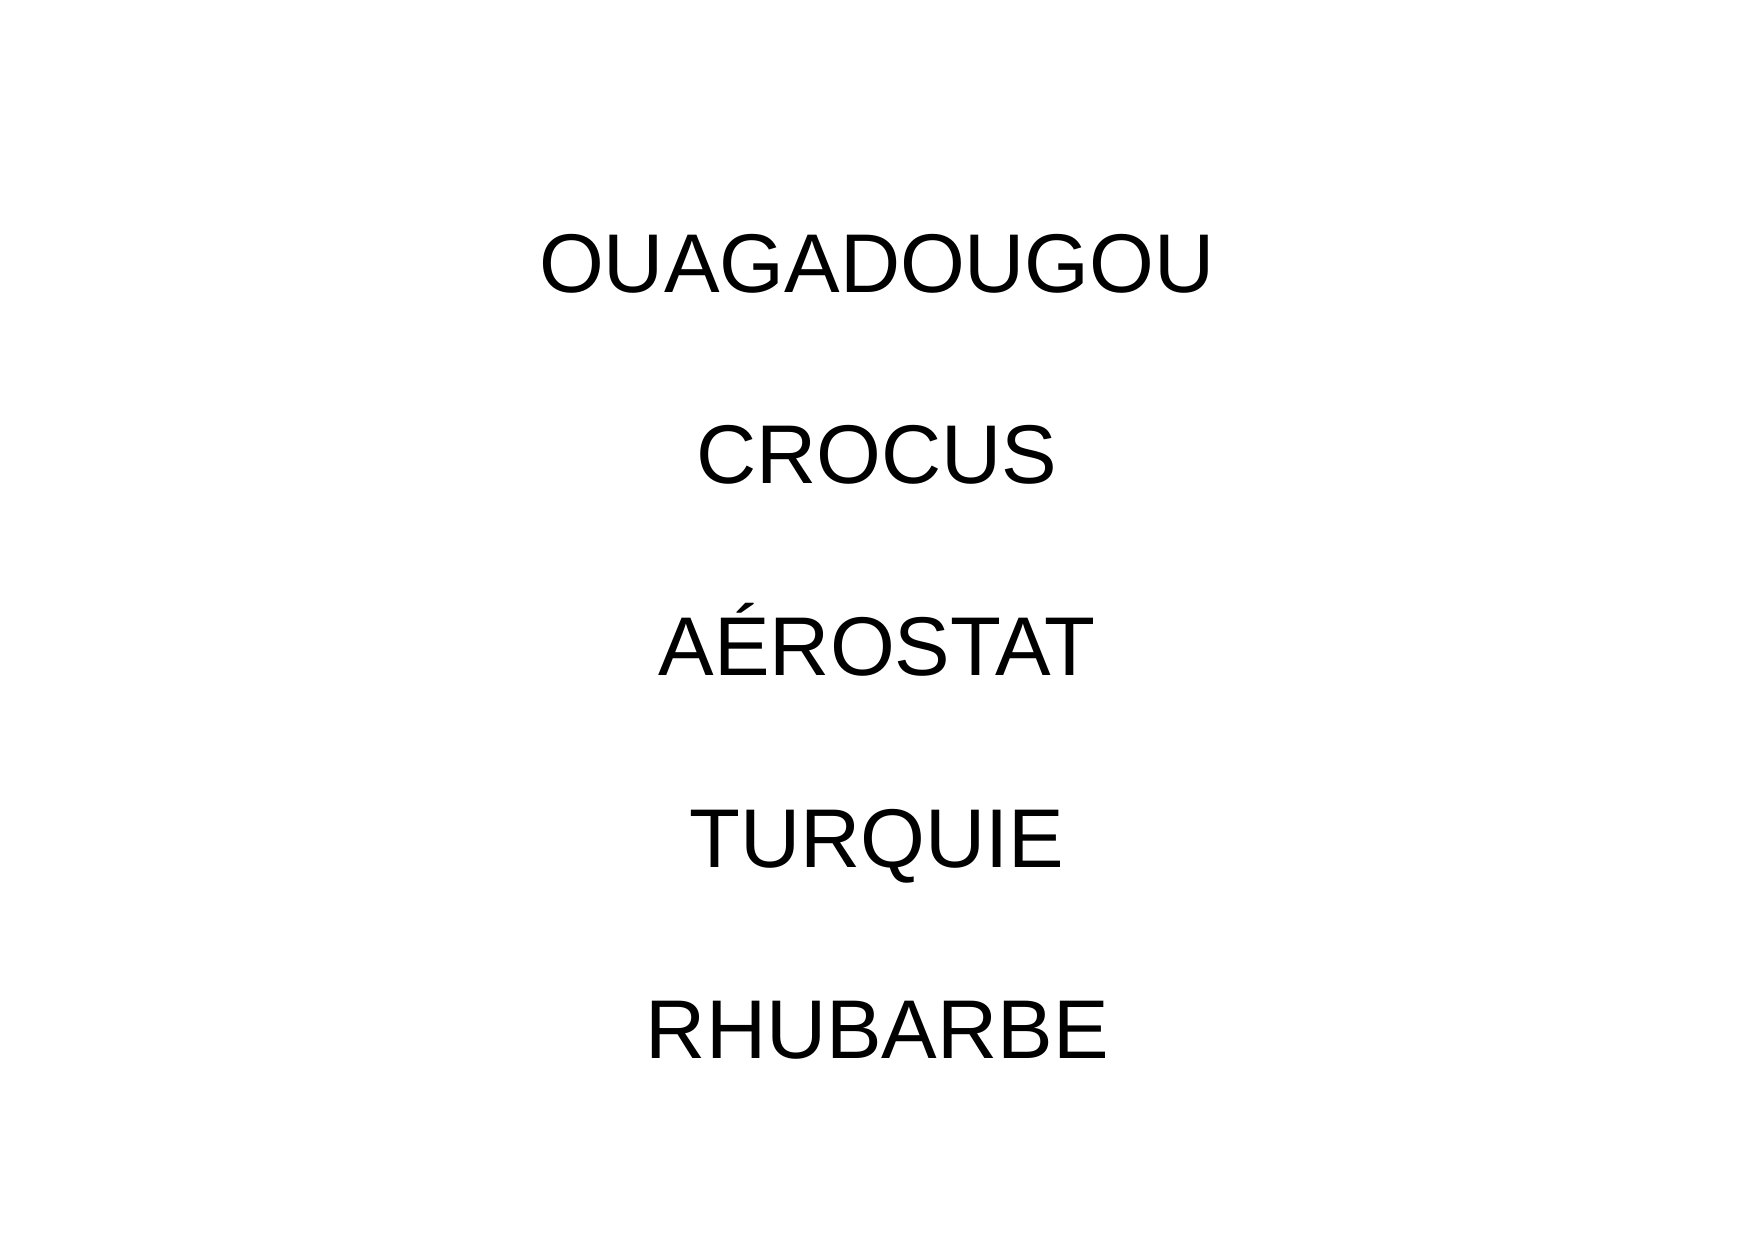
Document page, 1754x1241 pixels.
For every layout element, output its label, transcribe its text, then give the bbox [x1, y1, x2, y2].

text OUAGADOUGOU [118, 214, 1636, 310]
text RHUBARBE [118, 981, 1636, 1076]
text TURQUIE [118, 789, 1636, 885]
text CROCUS [118, 406, 1636, 501]
text AÉROSTAT [118, 597, 1636, 693]
